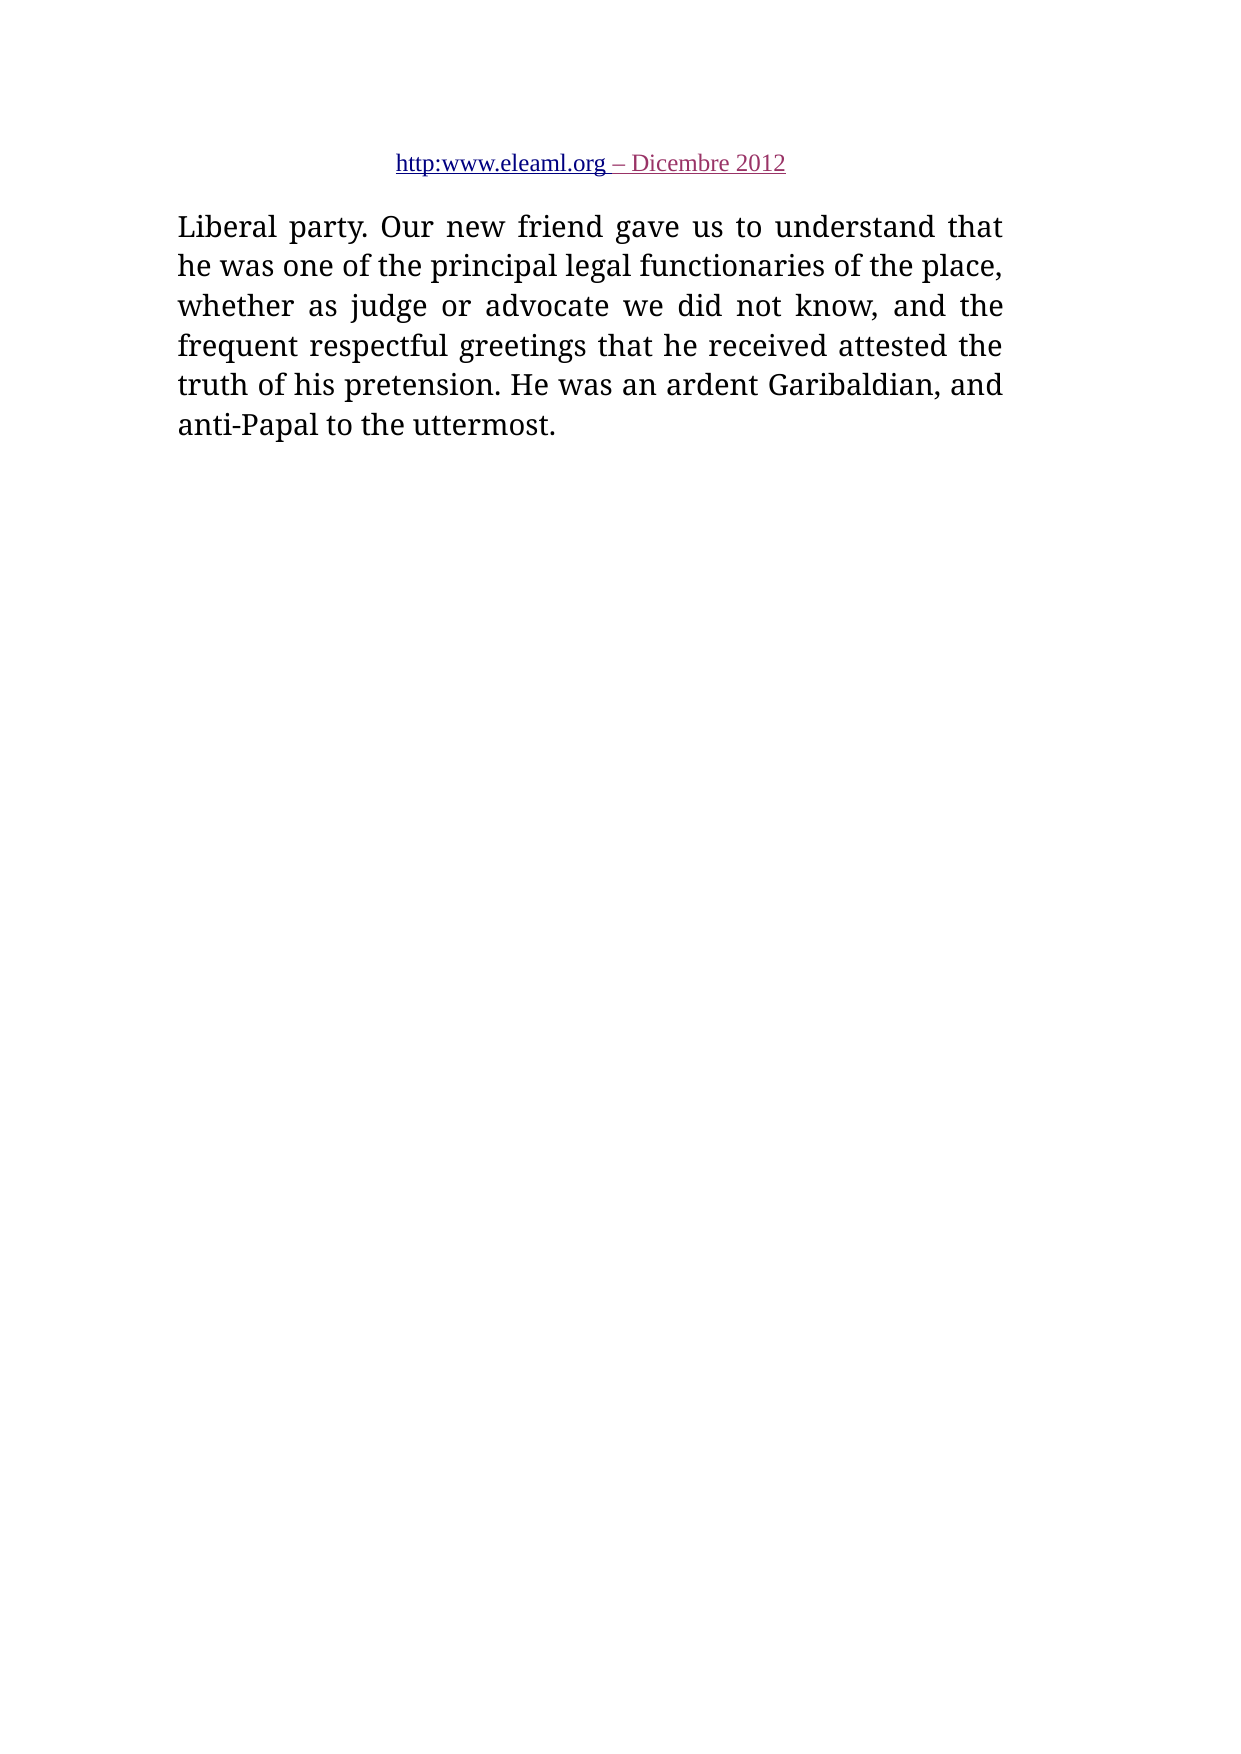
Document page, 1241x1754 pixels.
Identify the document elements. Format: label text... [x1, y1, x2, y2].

text Liberal party. Our new friend gave us to understand that he was one of the principal legal functionaries of the place, whether as judge or advocate we did not know, and the frequent respectful greetings that he received attested the truth of his pretension. He was an ardent Garibaldian, and anti-Papal to the uttermost. [177, 206, 1004, 444]
